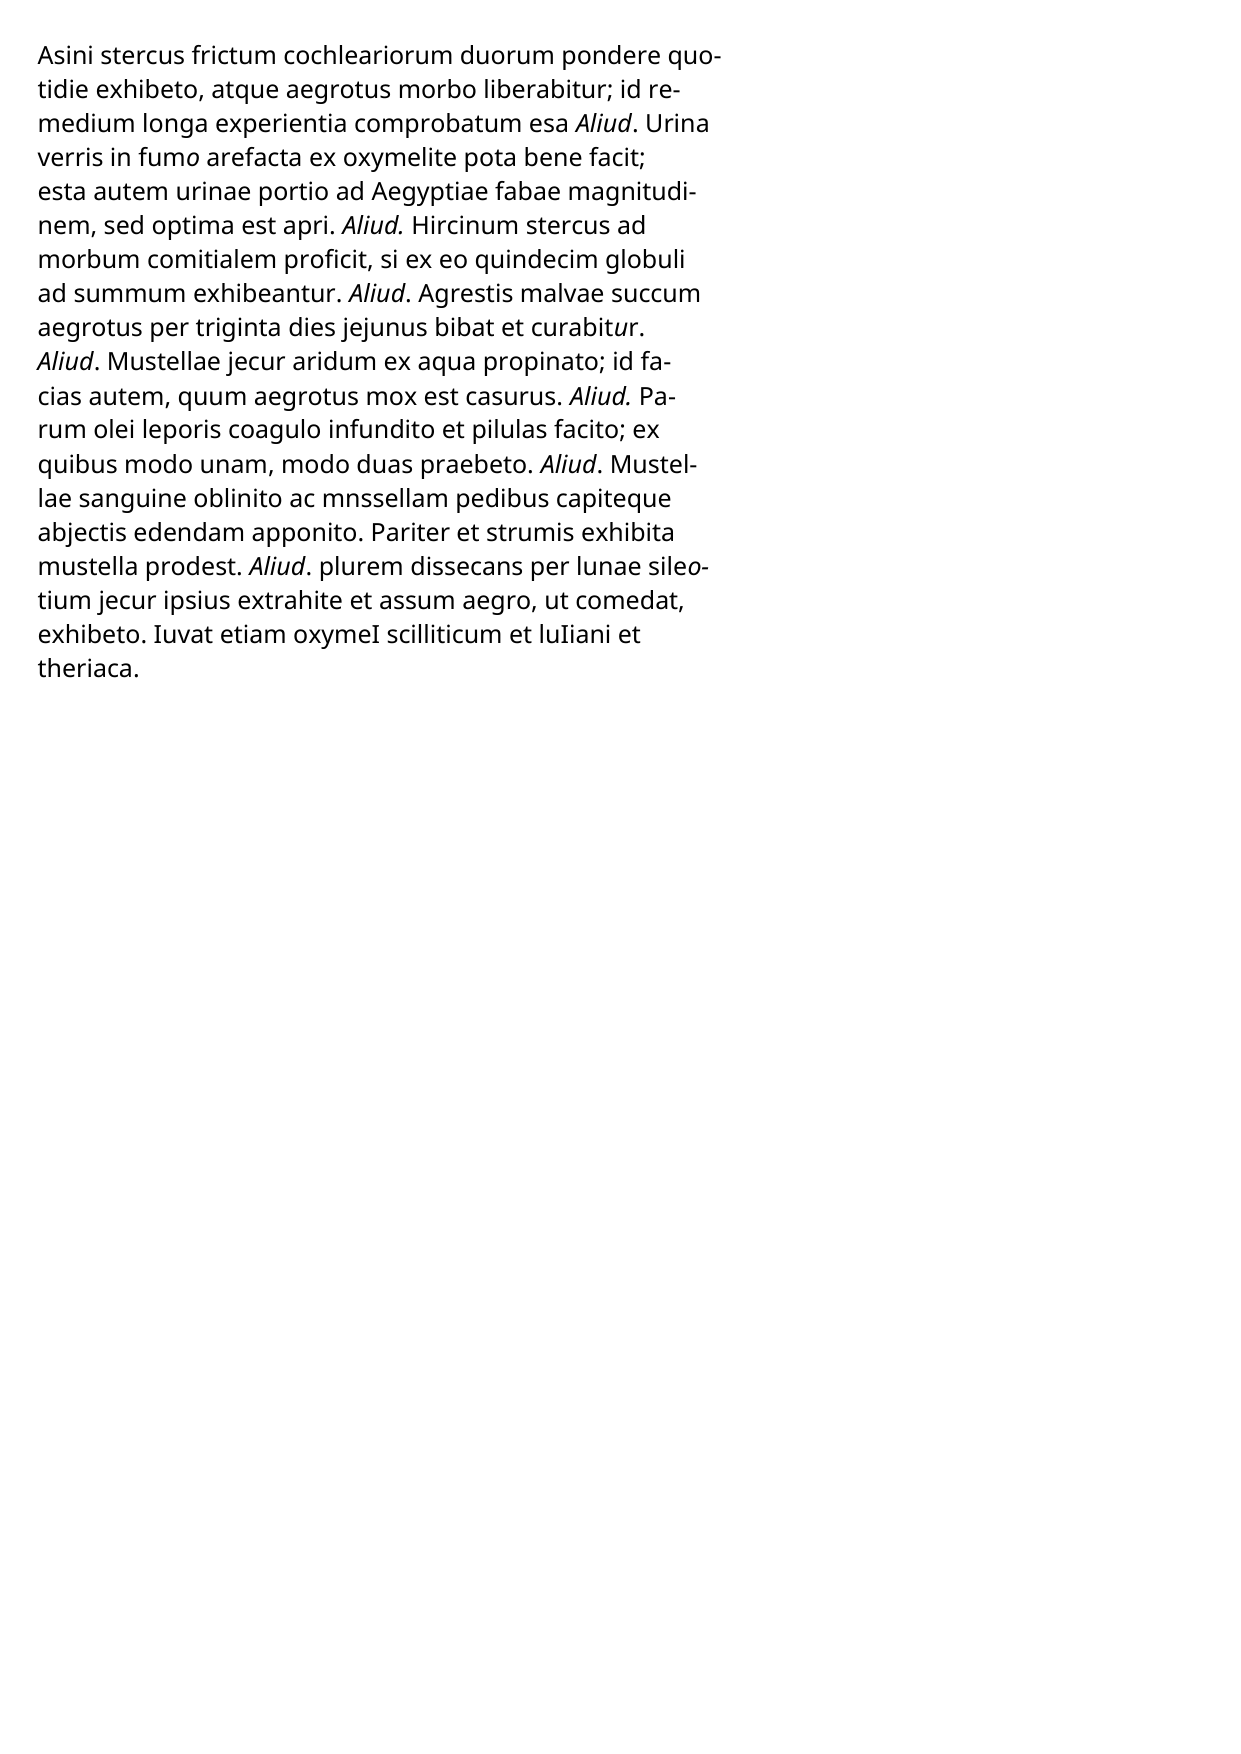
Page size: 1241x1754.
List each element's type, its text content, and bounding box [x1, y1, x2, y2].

text Asini stercus frictum cochleariorum duorum pondere quo- tidie exhibeto, atque aegrotus morbo liberabitur; id re- medium longa experientia comprobatum esa Aliud. Urina verris in fumo arefacta ex oxymelite pota bene facit; esta autem urinae portio ad Aegyptiae fabae magnitudi- nem, sed optima est apri. Aliud. Hircinum stercus ad morbum comitialem proficit, si ex eo quindecim globuli ad summum exhibeantur. Aliud. Agrestis malvae succum aegrotus per triginta dies jejunus bibat et curabitur. Aliud. Mustellae jecur aridum ex aqua propinato; id fa- cias autem, quum aegrotus mox est casurus. Aliud. Pa- rum olei leporis coagulo infundito et pilulas facito; ex quibus modo unam, modo duas praebeto. Aliud. Mustel- lae sanguine oblinito ac mnssellam pedibus capiteque abjectis edendam apponito. Pariter et strumis exhibita mustella prodest. Aliud. plurem dissecans per lunae sileo- tium jecur ipsius extrahite et assum aegro, ut comedat, exhibeto. Iuvat etiam oxymeI scilliticum et luIiani et theriaca. [37, 37, 1203, 685]
